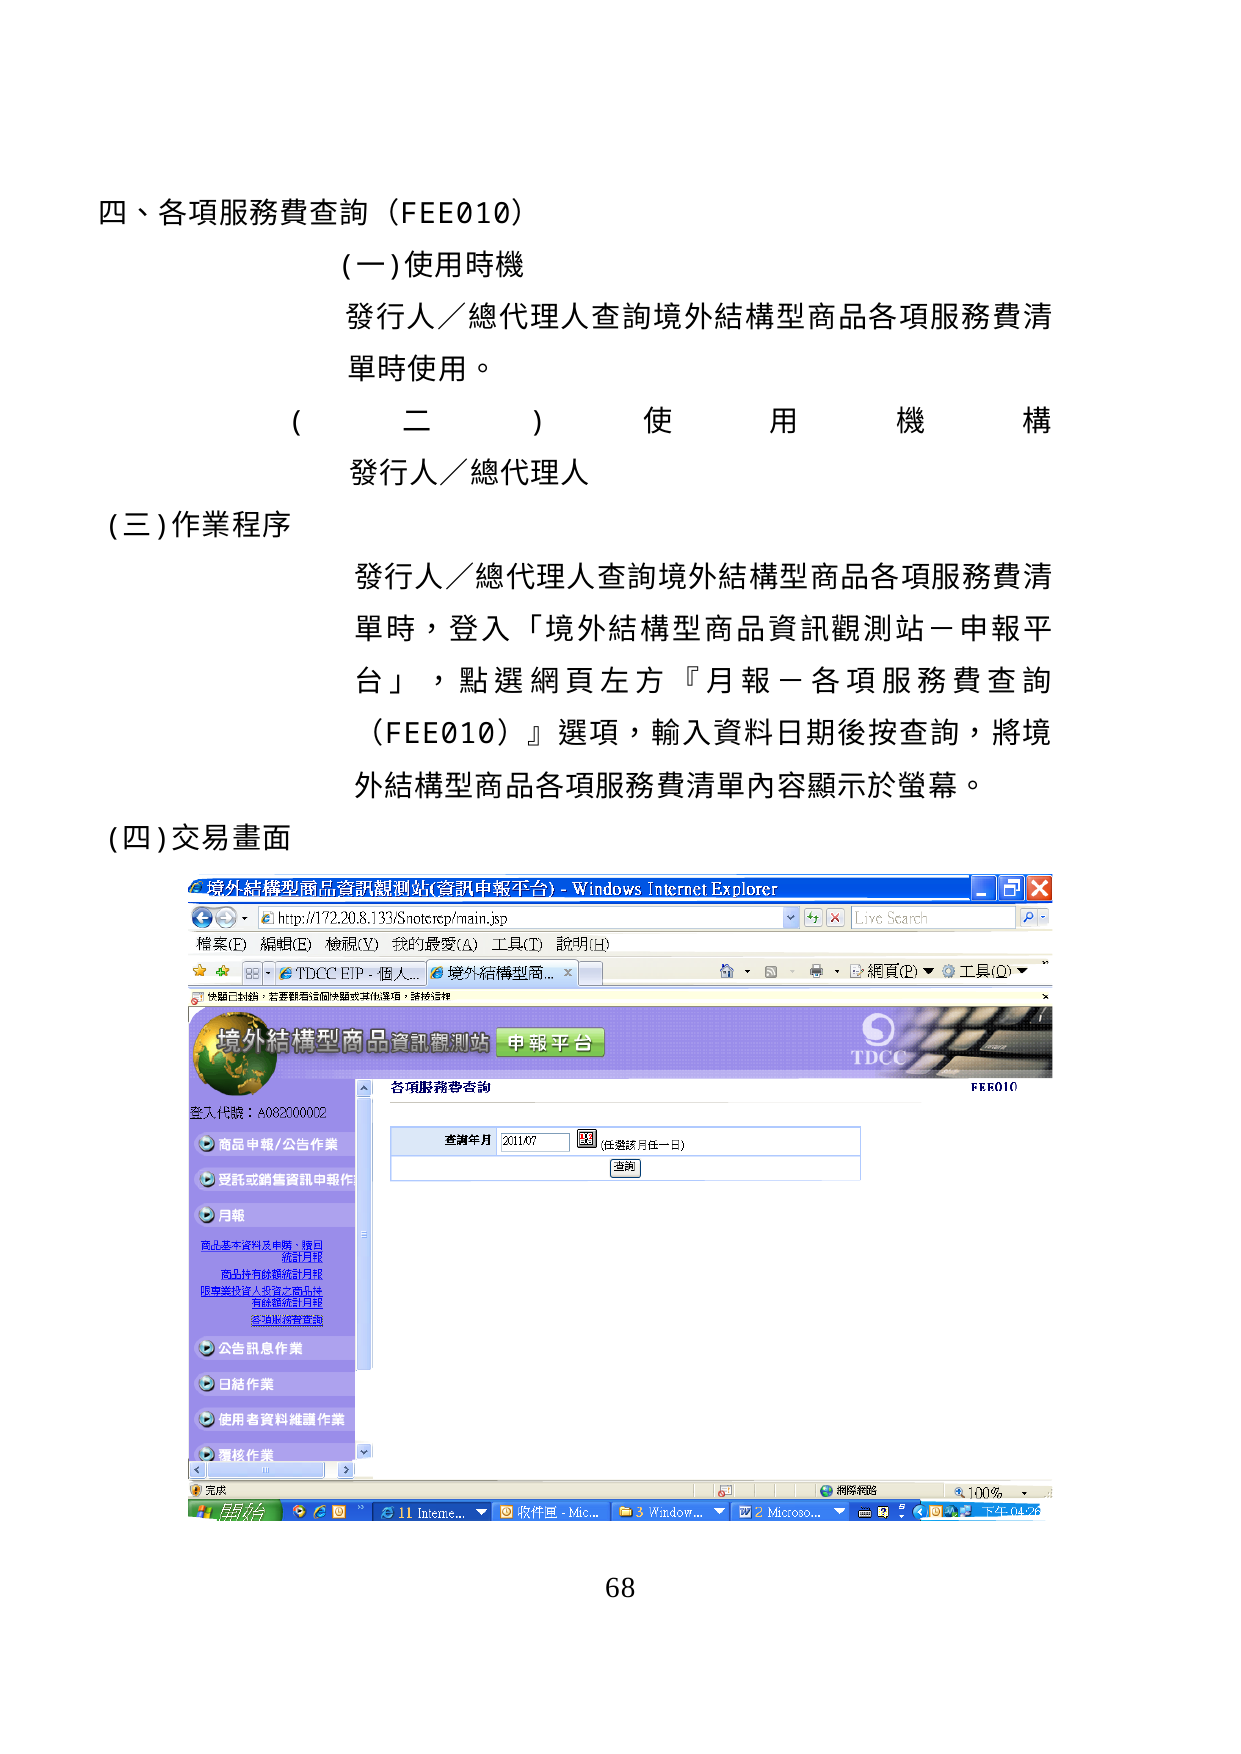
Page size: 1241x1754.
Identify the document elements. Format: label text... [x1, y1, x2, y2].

subtitle (四)交易畫面 [104, 804, 1053, 857]
subtitle (一)使用時機 [337, 232, 1053, 284]
subtitle (三)作業程序 [104, 492, 1053, 544]
subtitle 四、各項服務費查詢（FEE010） [98, 179, 1053, 232]
subtitle 發行人／總代理人查詢境外結構型商品各項服務費清單時，登入「境外結構型商品資訊觀測站－申報平台」，點選網頁左方『月報－各項服務費查詢（FEE010）』選項，輸入資料日期後按查詢，將境外結構型商品各項服務費清單內容顯示於螢幕。 [354, 544, 1053, 804]
text 發行人／總代理人查詢境外結構型商品各項服務費清單時使用。 [345, 284, 1053, 388]
subtitle (二)使用機構 發行人／總代理人 [287, 388, 1053, 492]
